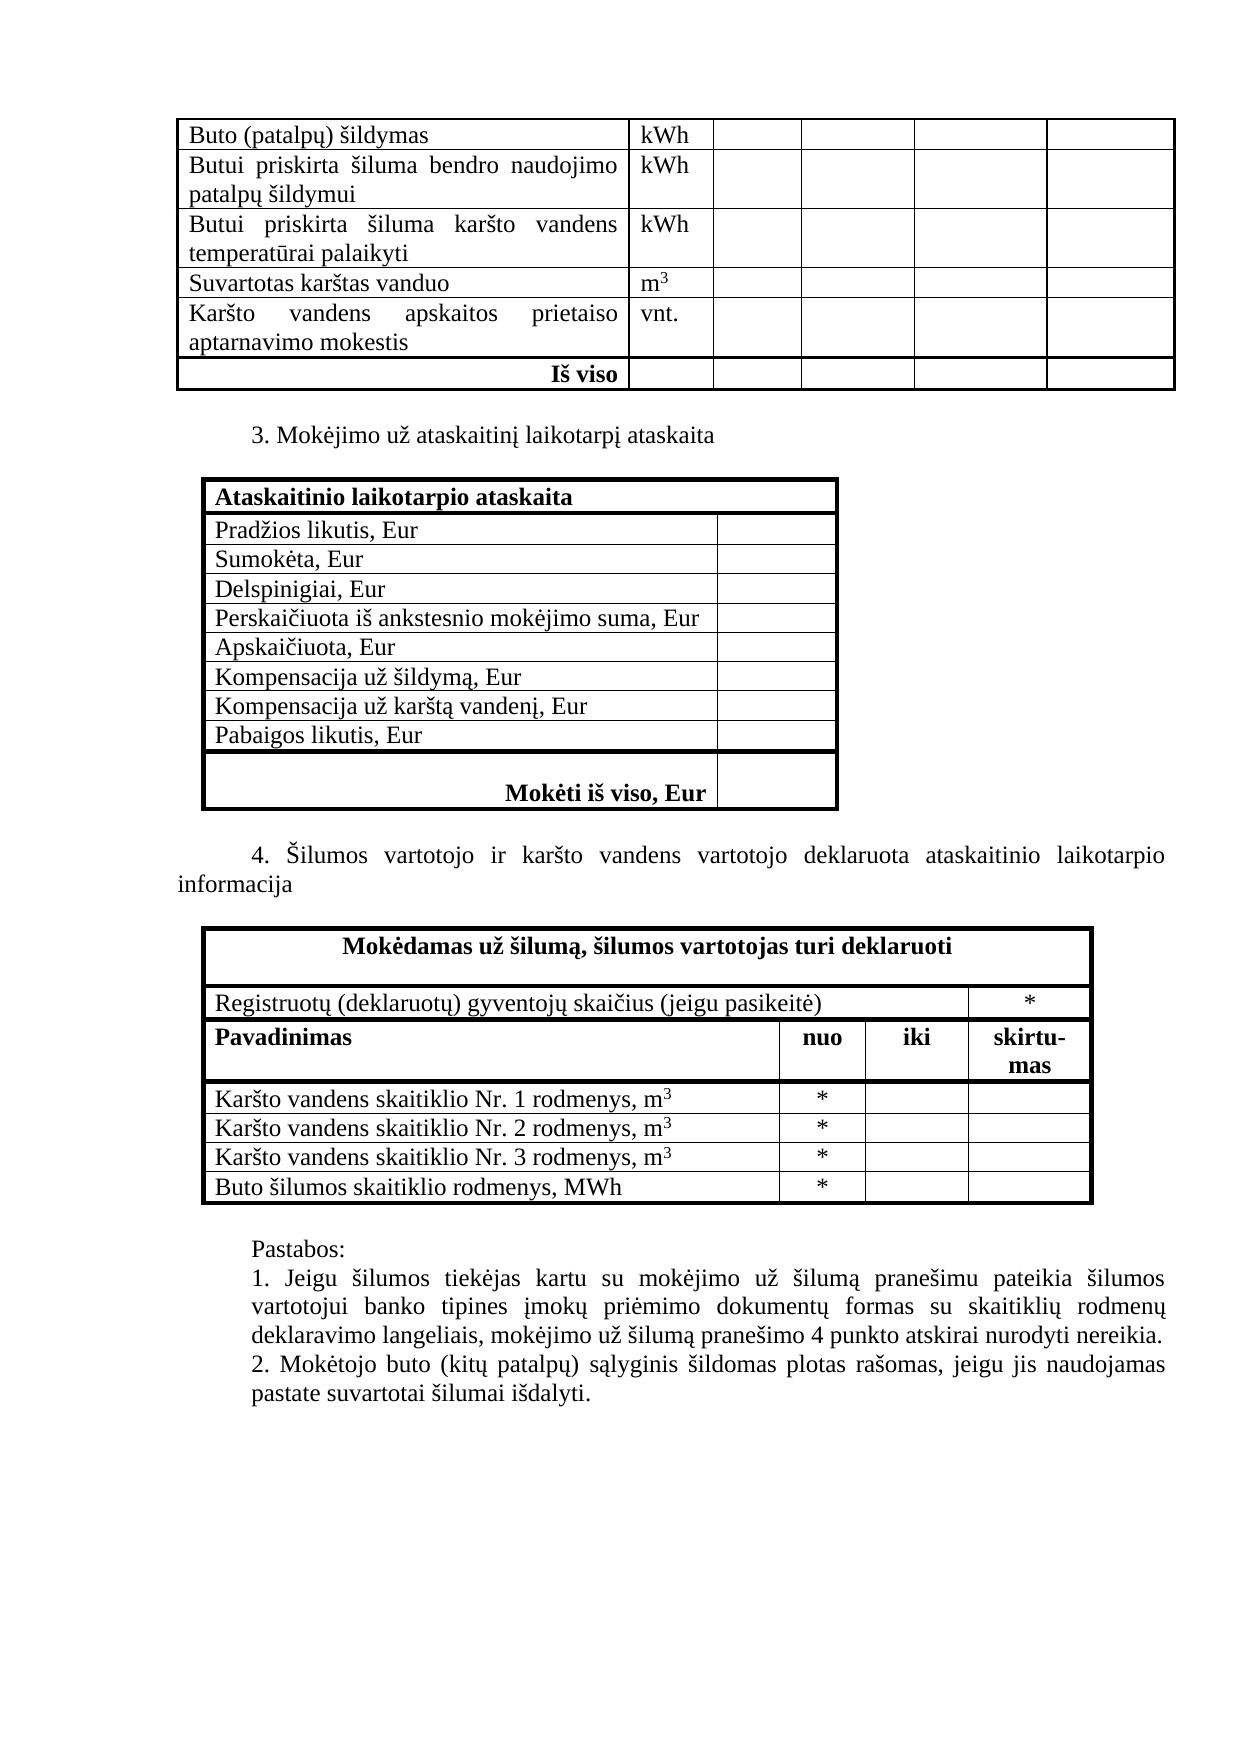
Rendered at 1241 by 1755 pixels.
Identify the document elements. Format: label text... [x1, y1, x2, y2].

table_cell [915, 120, 1046, 148]
table_cell [969, 1172, 1089, 1201]
text 2. Mokėtojo buto (kitų patalpų) sąlyginis šildomas plotas rašomas, jeigu jis naudojamas pastate suvartotai šilumai išdalyti. [251, 1349, 1166, 1406]
table_cell [718, 515, 835, 544]
table_cell [718, 691, 835, 720]
table_cell m3 [630, 268, 713, 297]
table_cell [714, 150, 801, 207]
table_cell [718, 574, 835, 603]
table_header Ataskaitinio laikotarpio ataskaita [206, 482, 835, 511]
table_cell [1048, 150, 1173, 207]
table_cell [718, 545, 835, 573]
table_cell Butui priskirta šiluma bendro naudojimo patalpų šildymui [179, 150, 628, 207]
text 1. Jeigu šilumos tiekėjas kartu su mokėjimo už šilumą pranešimu pateikia šilumos vartotojui banko tipines įmokų priėmimo dokumentų formas su skaitiklių rodmenų deklaravimo langeliais, mokėjimo už šilumą pranešimo 4 punkto atskirai nurodyti nereikia. [251, 1263, 1166, 1349]
table_cell [915, 268, 1046, 297]
table_cell [802, 150, 914, 207]
table_cell [718, 662, 835, 690]
table_cell [718, 721, 835, 749]
table_cell [915, 150, 1046, 207]
table_cell Pavadinimas [206, 1022, 779, 1079]
table_cell Registruotų (deklaruotų) gyventojų skaičius (jeigu pasikeitė) [206, 988, 968, 1017]
table_cell nuo [780, 1022, 865, 1079]
text Pastabos: [177, 1234, 1166, 1263]
table_cell Mokėti iš viso, Eur [206, 754, 717, 806]
text 4. Šilumos vartotojo ir karšto vandens vartotojo deklaruota ataskaitinio laikotarpio informacija [177, 840, 1166, 897]
table_cell Kompensacija už šildymą, Eur [206, 662, 717, 690]
table_cell [630, 359, 713, 388]
table_cell [915, 298, 1046, 356]
table_cell [802, 298, 914, 356]
table_cell * [780, 1172, 865, 1201]
table_cell skirtu-mas [969, 1022, 1089, 1079]
table_cell Karšto vandens apskaitos prietaiso aptarnavimo mokestis [179, 298, 628, 356]
table_cell iki [866, 1022, 968, 1079]
table_cell Suvartotas karštas vanduo [179, 268, 628, 297]
table_cell * [780, 1114, 865, 1142]
table_cell Karšto vandens skaitiklio Nr. 1 rodmenys, m3 [206, 1084, 779, 1113]
table_cell Buto šilumos skaitiklio rodmenys, MWh [206, 1172, 779, 1201]
table_cell [1048, 298, 1173, 356]
table_cell [866, 1143, 968, 1171]
table_cell Sumokėta, Eur [206, 545, 717, 573]
table_cell [802, 209, 914, 267]
table_cell Delspinigiai, Eur [206, 574, 717, 603]
table_cell [714, 120, 801, 148]
table_cell Pradžios likutis, Eur [206, 515, 717, 544]
table_cell Iš viso [179, 359, 628, 388]
table_cell [969, 1143, 1089, 1171]
table_cell [1048, 268, 1173, 297]
table_cell kWh [630, 150, 713, 207]
table_cell Perskaičiuota iš ankstesnio mokėjimo suma, Eur [206, 604, 717, 632]
table_cell Karšto vandens skaitiklio Nr. 2 rodmenys, m3 [206, 1114, 779, 1142]
table_cell [1048, 120, 1173, 148]
table_cell [718, 633, 835, 661]
table_header Mokėdamas už šilumą, šilumos vartotojas turi deklaruoti [206, 931, 1089, 984]
table_cell [714, 209, 801, 267]
table_cell kWh [630, 120, 713, 148]
table_cell [714, 268, 801, 297]
table_cell [866, 1114, 968, 1142]
table_cell * [780, 1084, 865, 1113]
table_cell [714, 359, 801, 388]
table_cell Butui priskirta šiluma karšto vandens temperatūrai palaikyti [179, 209, 628, 267]
table_cell Kompensacija už karštą vandenį, Eur [206, 691, 717, 720]
table_cell * [780, 1143, 865, 1171]
table_cell [866, 1172, 968, 1201]
table_cell kWh [630, 209, 713, 267]
table_cell [969, 1114, 1089, 1142]
table_cell [969, 1084, 1089, 1113]
table_cell [718, 604, 835, 632]
table_cell [915, 359, 1046, 388]
table_cell * [969, 988, 1089, 1017]
table_cell Pabaigos likutis, Eur [206, 721, 717, 749]
table_cell Karšto vandens skaitiklio Nr. 3 rodmenys, m3 [206, 1143, 779, 1171]
table_cell vnt. [630, 298, 713, 356]
table_cell [1048, 209, 1173, 267]
text 3. Mokėjimo už ataskaitinį laikotarpį ataskaita [177, 420, 1166, 448]
table_cell Apskaičiuota, Eur [206, 633, 717, 661]
table_cell [802, 120, 914, 148]
table_cell [915, 209, 1046, 267]
table_cell Buto (patalpų) šildymas [179, 120, 628, 148]
table_cell [866, 1084, 968, 1113]
table_cell [802, 359, 914, 388]
table_cell [802, 268, 914, 297]
table_cell [714, 298, 801, 356]
table_cell [1048, 359, 1173, 388]
table_cell [718, 754, 835, 806]
